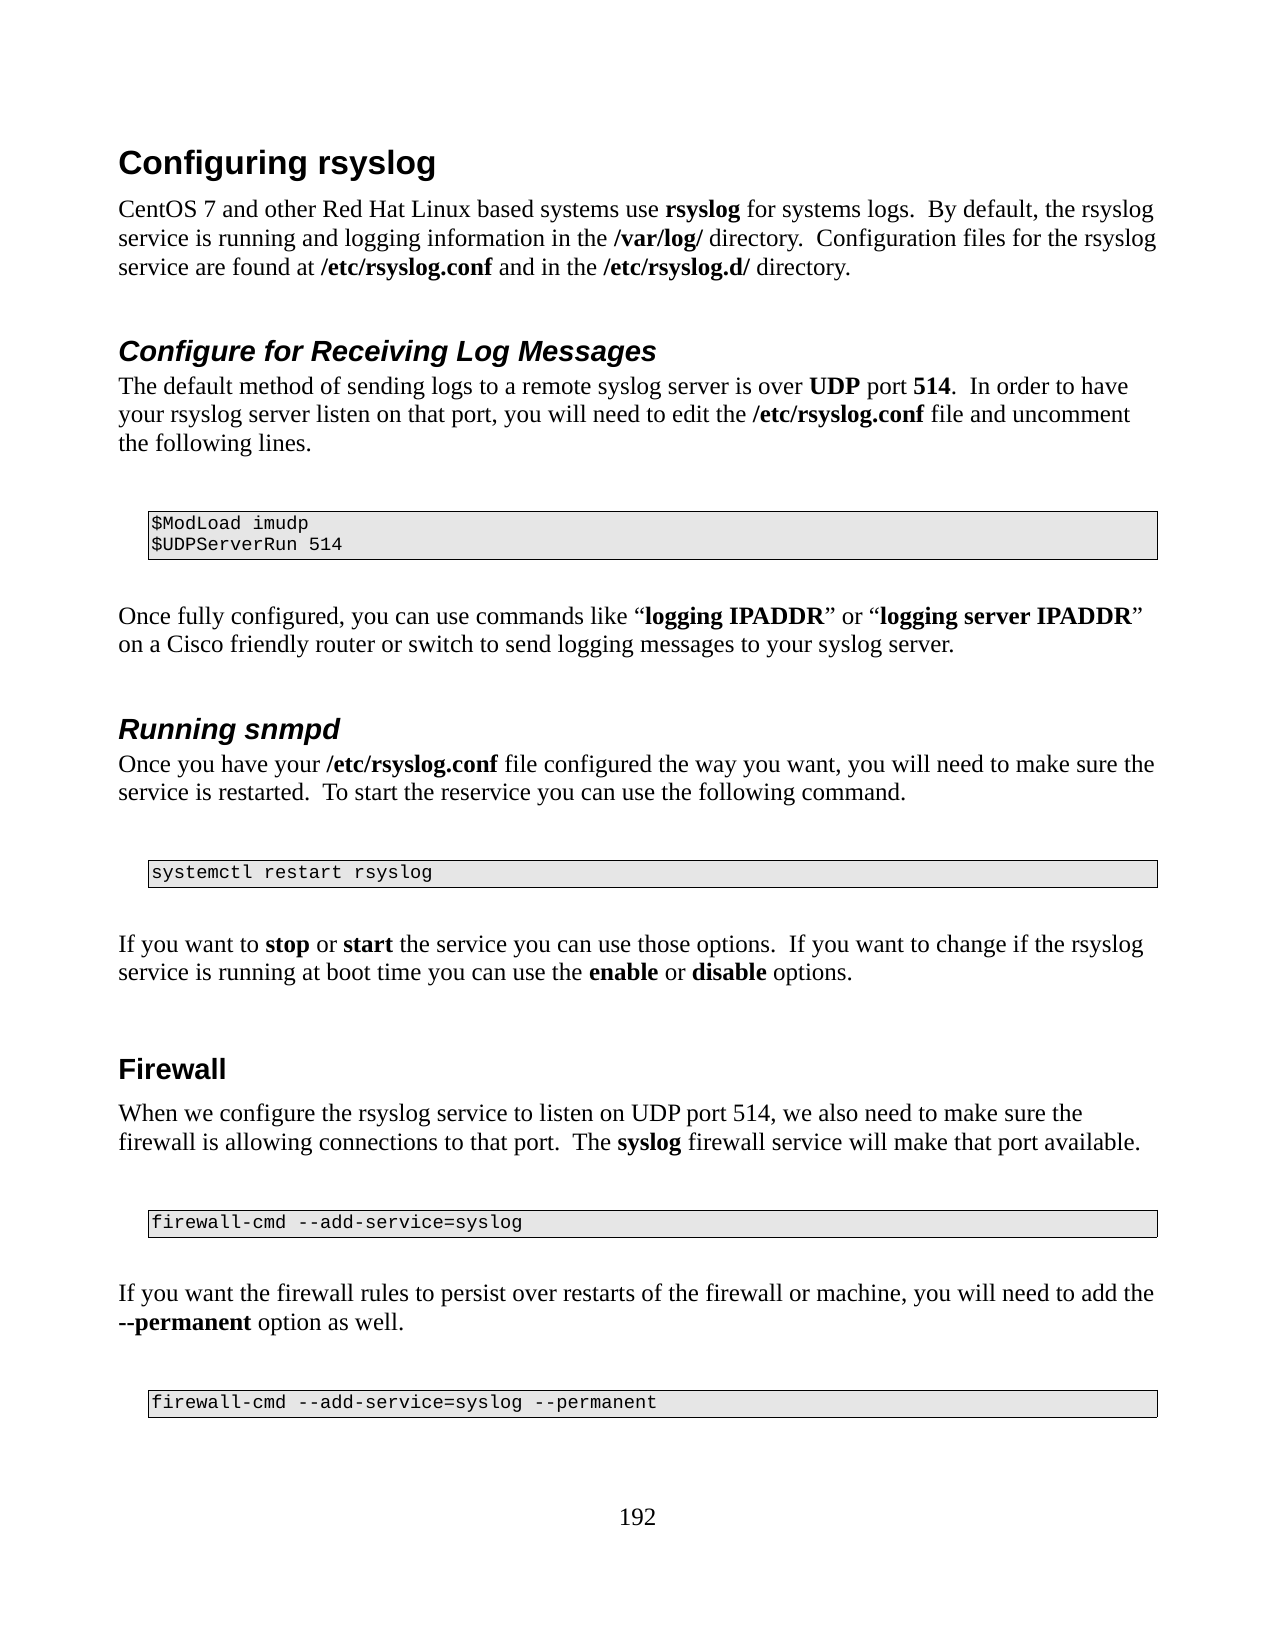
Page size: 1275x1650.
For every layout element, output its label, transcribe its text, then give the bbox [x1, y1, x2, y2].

subtitle Firewall [118, 1052, 1157, 1086]
subtitle Running snmpd [118, 712, 1157, 746]
text systemctl restart rsyslog [149, 861, 1157, 887]
text $UDPServerRun 514 [149, 532, 1157, 559]
text Once you have your /etc/rsyslog.conf file configured the way you want, you will need to make sure the service is restarted. To start the reservice you can use the following command. [118, 749, 1157, 806]
text $ModLoad imudp [149, 512, 1157, 532]
text firewall-cmd --add-service=syslog --permanent [149, 1391, 1157, 1417]
text If you want to stop or start the service you can use those options. If you want to change if the rsyslog service is running at boot time you can use the enable or disable options. [118, 929, 1157, 986]
text firewall-cmd --add-service=syslog [149, 1211, 1157, 1237]
text The default method of sending logs to a remote syslog server is over UDP port 514. In order to have your rsyslog server listen on that port, you will need to edit the /etc/rsyslog.conf file and uncomment the following lines. [118, 371, 1157, 457]
subtitle Configure for Receiving Log Messages [118, 334, 1157, 368]
text CentOS 7 and other Red Hat Linux based systems use rsyslog for systems logs. By default, the rsyslog service is running and logging information in the /var/log/ directory. Configuration files for the rsyslog service are found at /etc/rsyslog.conf and in the /etc/rsyslog.d/ directory. [118, 194, 1157, 281]
text If you want the firewall rules to persist over restarts of the firewall or machine, you will need to add the --permanent option as well. [118, 1278, 1157, 1336]
text Once fully configured, you can use commands like “logging IPADDR” or “logging server IPADDR” on a Cisco friendly router or switch to send logging messages to your syslog server. [118, 601, 1157, 658]
subtitle Configuring rsyslog [118, 143, 1157, 182]
text When we configure the rsyslog service to listen on UDP port 514, we also need to make sure the firewall is allowing connections to that port. The syslog firewall service will make that port available. [118, 1098, 1157, 1156]
